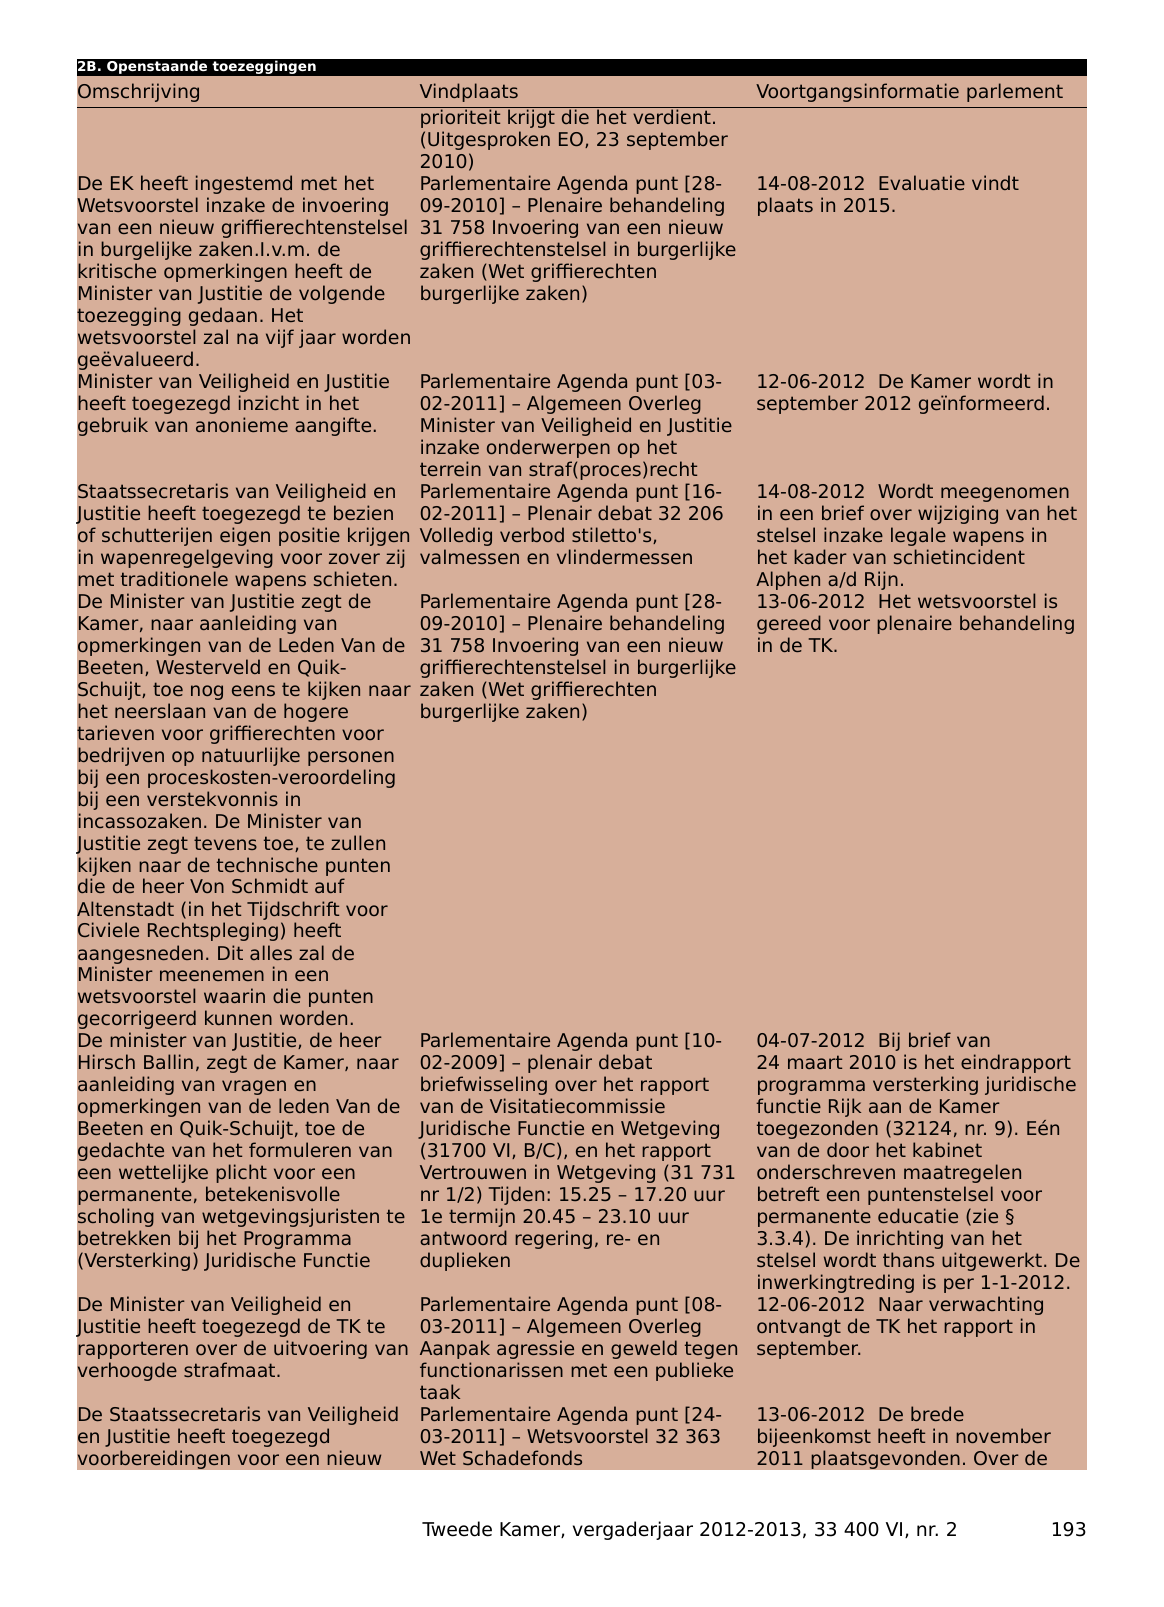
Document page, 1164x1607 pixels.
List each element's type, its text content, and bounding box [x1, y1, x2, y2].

table_cell Parlementaire Agenda punt [10-02-2009] – plenair debat briefwisseling over het rapport van de Visitatiecommissie Juridische Functie en Wetgeving (31700 VI, B/C), en het rapport Vertrouwen in Wetgeving (31 731 nr 1/2) Tijden: 15.25 – 17.20 uur 1e termijn 20.45 – 23.10 uur antwoord regering, re- en duplieken [413, 1030, 750, 1294]
table_cell Parlementaire Agenda punt [28-09-2010] – Plenaire behandeling 31 758 Invoering van een nieuw griffierechtenstelsel in burgerlijke zaken (Wet griffierechten burgerlijke zaken) [413, 173, 750, 371]
table_cell De minister van Justitie, de heer Hirsch Ballin, zegt de Kamer, naar aanleiding van vragen en opmerkingen van de leden Van de Beeten en Quik-Schuijt, toe de gedachte van het formuleren van een wettelijke plicht voor een permanente, betekenisvolle scholing van wetgevingsjuristen te betrekken bij het Programma (Versterking) Juridische Functie [77, 1030, 413, 1294]
table_cell 12-06-2012 De Kamer wordt in september 2012 geïnformeerd. [750, 371, 1087, 481]
table_cell De Minister van Justitie zegt de Kamer, naar aanleiding van opmerkingen van de Leden Van de Beeten, Westerveld en Quik-Schuijt, toe nog eens te kijken naar het neerslaan van de hogere tarieven voor griffierechten voor bedrijven op natuurlijke personen bij een proceskosten-veroordeling bij een verstekvonnis in incassozaken. De Minister van Justitie zegt tevens toe, te zullen kijken naar de technische punten die de heer Von Schmidt auf Altenstadt (in het Tijdschrift voor Civiele Rechtspleging) heeft aangesneden. Dit alles zal de Minister meenemen in een wetsvoorstel waarin die punten gecorrigeerd kunnen worden. [77, 591, 413, 1030]
table_cell De Minister van Veiligheid en Justitie heeft toegezegd de TK te rapporteren over de uitvoering van verhoogde strafmaat. [77, 1294, 413, 1404]
table_cell 12-06-2012 Naar verwachting ontvangt de TK het rapport in september. [750, 1294, 1087, 1404]
table_cell Parlementaire Agenda punt [08-03-2011] – Algemeen Overleg Aanpak agressie en geweld tegen functionarissen met een publieke taak [413, 1294, 750, 1404]
table_cell De Staatssecretaris van Veiligheid en Justitie heeft toegezegd voorbereidingen voor een nieuw [77, 1404, 413, 1470]
table_cell Voortgangsinformatie parlement [750, 76, 1087, 107]
table_cell 14-08-2012 Evaluatie vindt plaats in 2015. [750, 173, 1087, 371]
table_cell Parlementaire Agenda punt [24-03-2011] – Wetsvoorstel 32 363 Wet Schadefonds [413, 1404, 750, 1470]
table_cell 04-07-2012 Bij brief van 24 maart 2010 is het eindrapport programma versterking juridische functie Rijk aan de Kamer toegezonden (32124, nr. 9). Eén van de door het kabinet onderschreven maatregelen betreft een puntenstelsel voor permanente educatie (zie § 3.3.4). De inrichting van het stelsel wordt thans uitgewerkt. De inwerkingtreding is per 1-1-2012. [750, 1030, 1087, 1294]
table_cell Staatssecretaris van Veiligheid en Justitie heeft toegezegd te bezien of schutterijen eigen positie krijgen in wapenregelgeving voor zover zij met traditionele wapens schieten. [77, 481, 413, 591]
table_cell Parlementaire Agenda punt [28-09-2010] – Plenaire behandeling 31 758 Invoering van een nieuw griffierechtenstelsel in burgerlijke zaken (Wet griffierechten burgerlijke zaken) [413, 591, 750, 1030]
table_cell prioriteit krijgt die het verdient. (Uitgesproken EO, 23 september 2010) [413, 108, 750, 173]
table_cell Parlementaire Agenda punt [03-02-2011] – Algemeen Overleg Minister van Veiligheid en Justitie inzake onderwerpen op het terrein van straf(proces)recht [413, 371, 750, 481]
table_cell 13-06-2012 Het wetsvoorstel is gereed voor plenaire behandeling in de TK. [750, 591, 1087, 1030]
table_cell Omschrijving [77, 76, 413, 107]
table_cell Minister van Veiligheid en Justitie heeft toegezegd inzicht in het gebruik van anonieme aangifte. [77, 371, 413, 481]
table_cell De EK heeft ingestemd met het Wetsvoorstel inzake de invoering van een nieuw griffierechtenstelsel in burgelijke zaken.I.v.m. de kritische opmerkingen heeft de Minister van Justitie de volgende toezegging gedaan. Het wetsvoorstel zal na vijf jaar worden geëvalueerd. [77, 173, 413, 371]
table_cell [750, 108, 1087, 173]
table_cell Vindplaats [413, 76, 750, 107]
table_cell Parlementaire Agenda punt [16-02-2011] – Plenair debat 32 206 Volledig verbod stiletto's, valmessen en vlindermessen [413, 481, 750, 591]
table_header 2B. Openstaande toezeggingen [77, 59, 1087, 75]
table_cell 13-06-2012 De brede bijeenkomst heeft in november 2011 plaatsgevonden. Over de [750, 1404, 1087, 1470]
table_cell [77, 108, 413, 173]
table_cell 14-08-2012 Wordt meegenomen in een brief over wijziging van het stelsel inzake legale wapens in het kader van schietincident Alphen a/d Rijn. [750, 481, 1087, 591]
